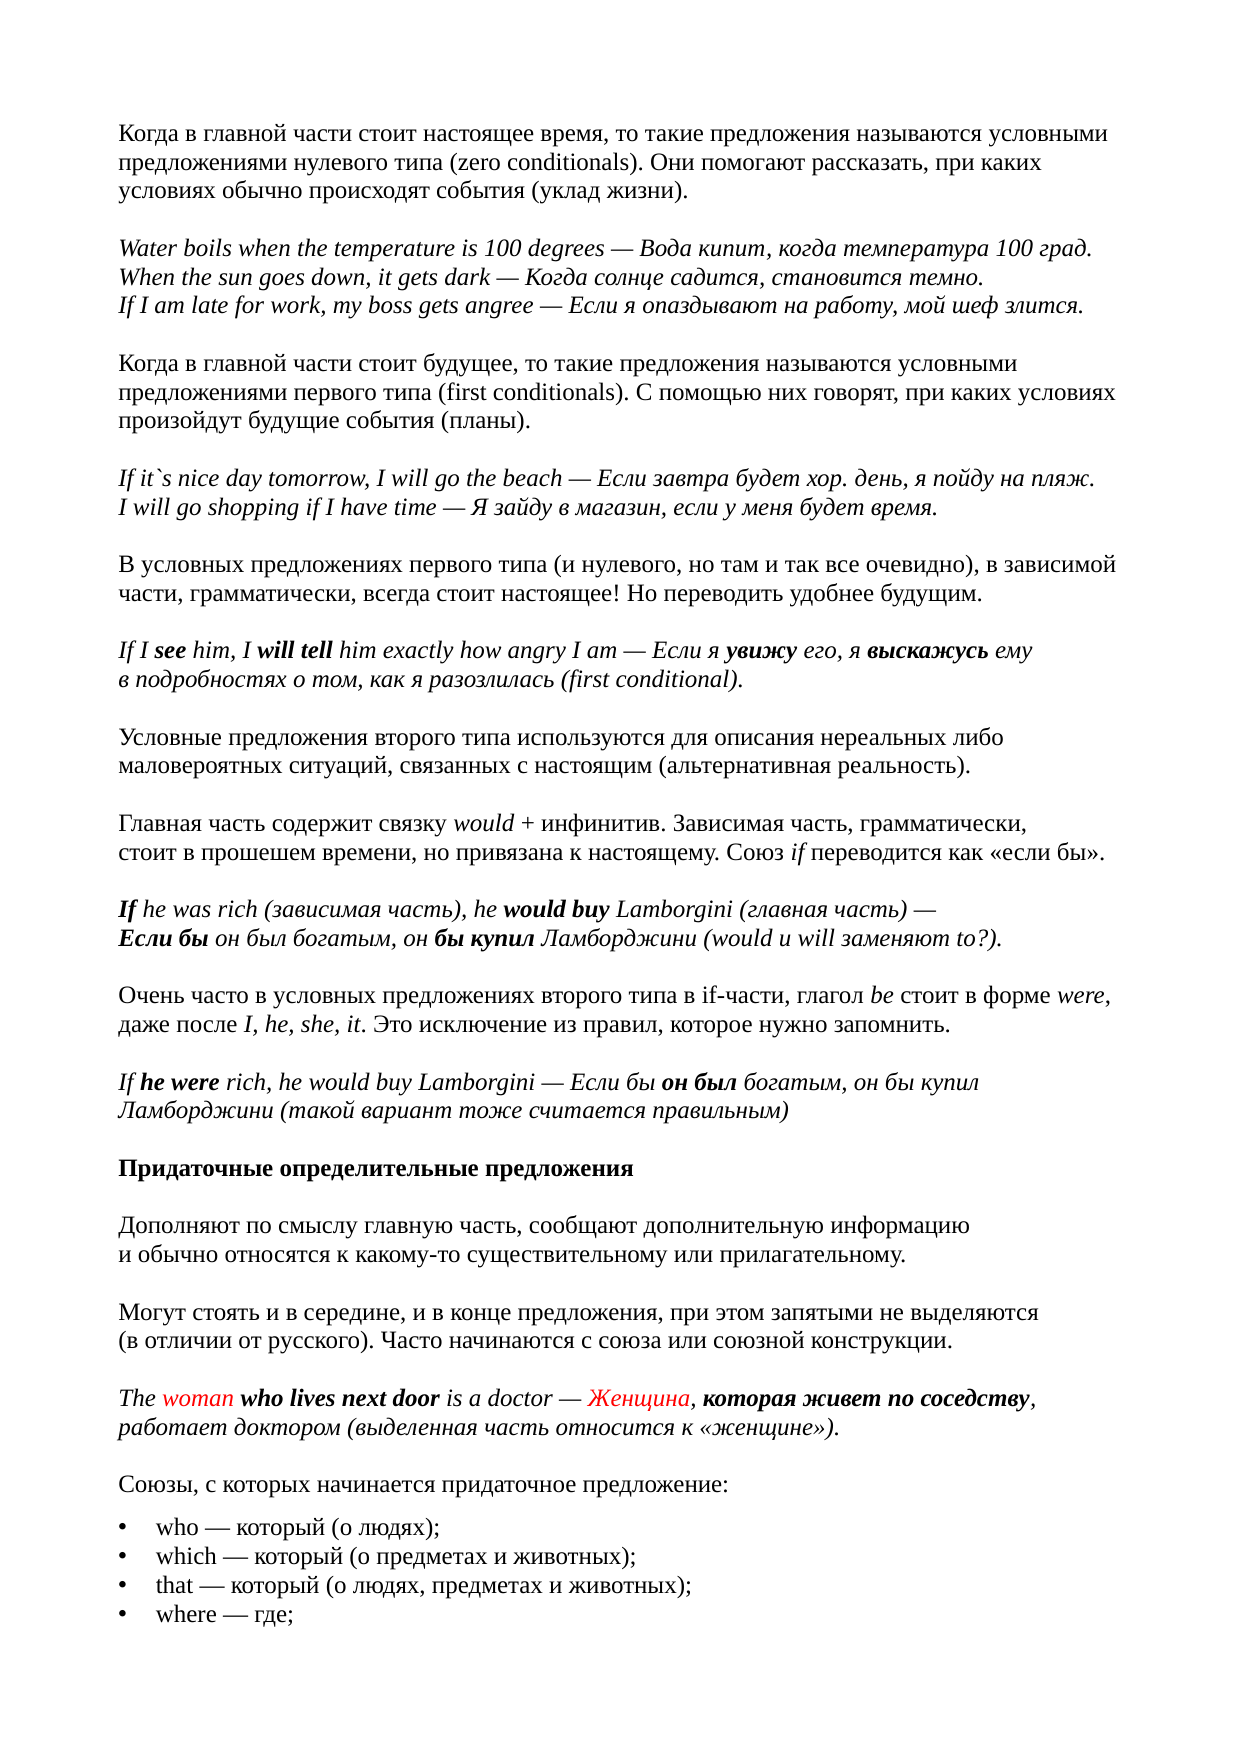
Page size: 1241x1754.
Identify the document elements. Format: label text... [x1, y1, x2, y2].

text Дополняют по смыслу главную часть, сообщают дополнительную информацию [118, 1211, 1122, 1239]
text в подробностях о том, как я разозлилась (first conditional). [118, 664, 1122, 693]
text If I see him, I will tell him exactly how angry I am — Если я увижу его, я выскажусь ему [118, 636, 1122, 664]
text Water boils when the temperature is 100 degrees — Вода кипит, когда температура 100 град. [118, 233, 1122, 262]
text Очень часто в условных предложениях второго типа в if-части, глагол be стоит в форме were, даже после I, he, she, it. Это исключение из правил, которое нужно запомнить. [118, 981, 1122, 1038]
text Если бы он был богатым, он бы купил Ламборджини (would и will заменяют to?). [118, 923, 1122, 952]
list who — который (о людях); [118, 1512, 1122, 1541]
text If he were rich, he would buy Lamborgini — Если бы он был богатым, он бы купил Ламборджини (такой вариант тоже считается правильным) [118, 1067, 1122, 1124]
text Главная часть содержит связку would + инфинитив. Зависимая часть, грамматически, [118, 808, 1122, 837]
text I will go shopping if I have time — Я зайду в магазин, если у меня будет время. [118, 492, 1122, 521]
text В условных предложениях первого типа (и нулевого, но там и так все очевидно), в зависимой части, грамматически, всегда стоит настоящее! Но переводить удобнее будущим. [118, 549, 1122, 607]
text The woman who lives next door is a doctor — Женщина, которая живет по соседству, [118, 1383, 1122, 1412]
text и обычно относятся к какому-то существительному или прилагательному. [118, 1239, 1122, 1268]
text Придаточные определительные предложения [118, 1153, 1122, 1182]
text (в отличии от русского). Часто начинаются с союза или союзной конструкции. [118, 1326, 1122, 1354]
text If I am late for work, my boss gets angree — Если я опаздывают на работу, мой шеф злится. [118, 291, 1122, 319]
text работает доктором (выделенная часть относится к «женщине»). [118, 1412, 1122, 1441]
text предложениями первого типа (first conditionals). С помощью них говорят, при каких условиях произойдут будущие события (планы). [118, 377, 1122, 434]
text Могут стоять и в середине, и в конце предложения, при этом запятыми не выделяются [118, 1297, 1122, 1326]
list which — который (о предметах и животных); [118, 1541, 1122, 1570]
text If he was rich (зависимая часть), he would buy Lamborgini (главная часть) — [118, 894, 1122, 923]
text When the sun goes down, it gets dark — Когда солнце садится, становится темно. [118, 262, 1122, 291]
list where — где; [118, 1599, 1122, 1627]
text Когда в главной части стоит настоящее время, то такие предложения называются условными предложениями нулевого типа (zero conditionals). Они помогают рассказать, при каких условиях обычно происходят события (уклад жизни). [118, 118, 1122, 204]
text Союзы, с которых начинается придаточное предложение: [118, 1469, 1122, 1498]
text стоит в прошешем времени, но привязана к настоящему. Союз if переводится как «если бы». [118, 837, 1122, 866]
list that — который (о людях, предметах и животных); [118, 1570, 1122, 1599]
text Когда в главной части стоит будущее, то такие предложения называются условными [118, 348, 1122, 377]
text If it`s nice day tomorrow, I will go the beach — Если завтра будет хор. день, я пойду на пляж. [118, 463, 1122, 492]
text Условные предложения второго типа используются для описания нереальных либо маловероятных ситуаций, связанных с настоящим (альтернативная реальность). [118, 722, 1122, 779]
